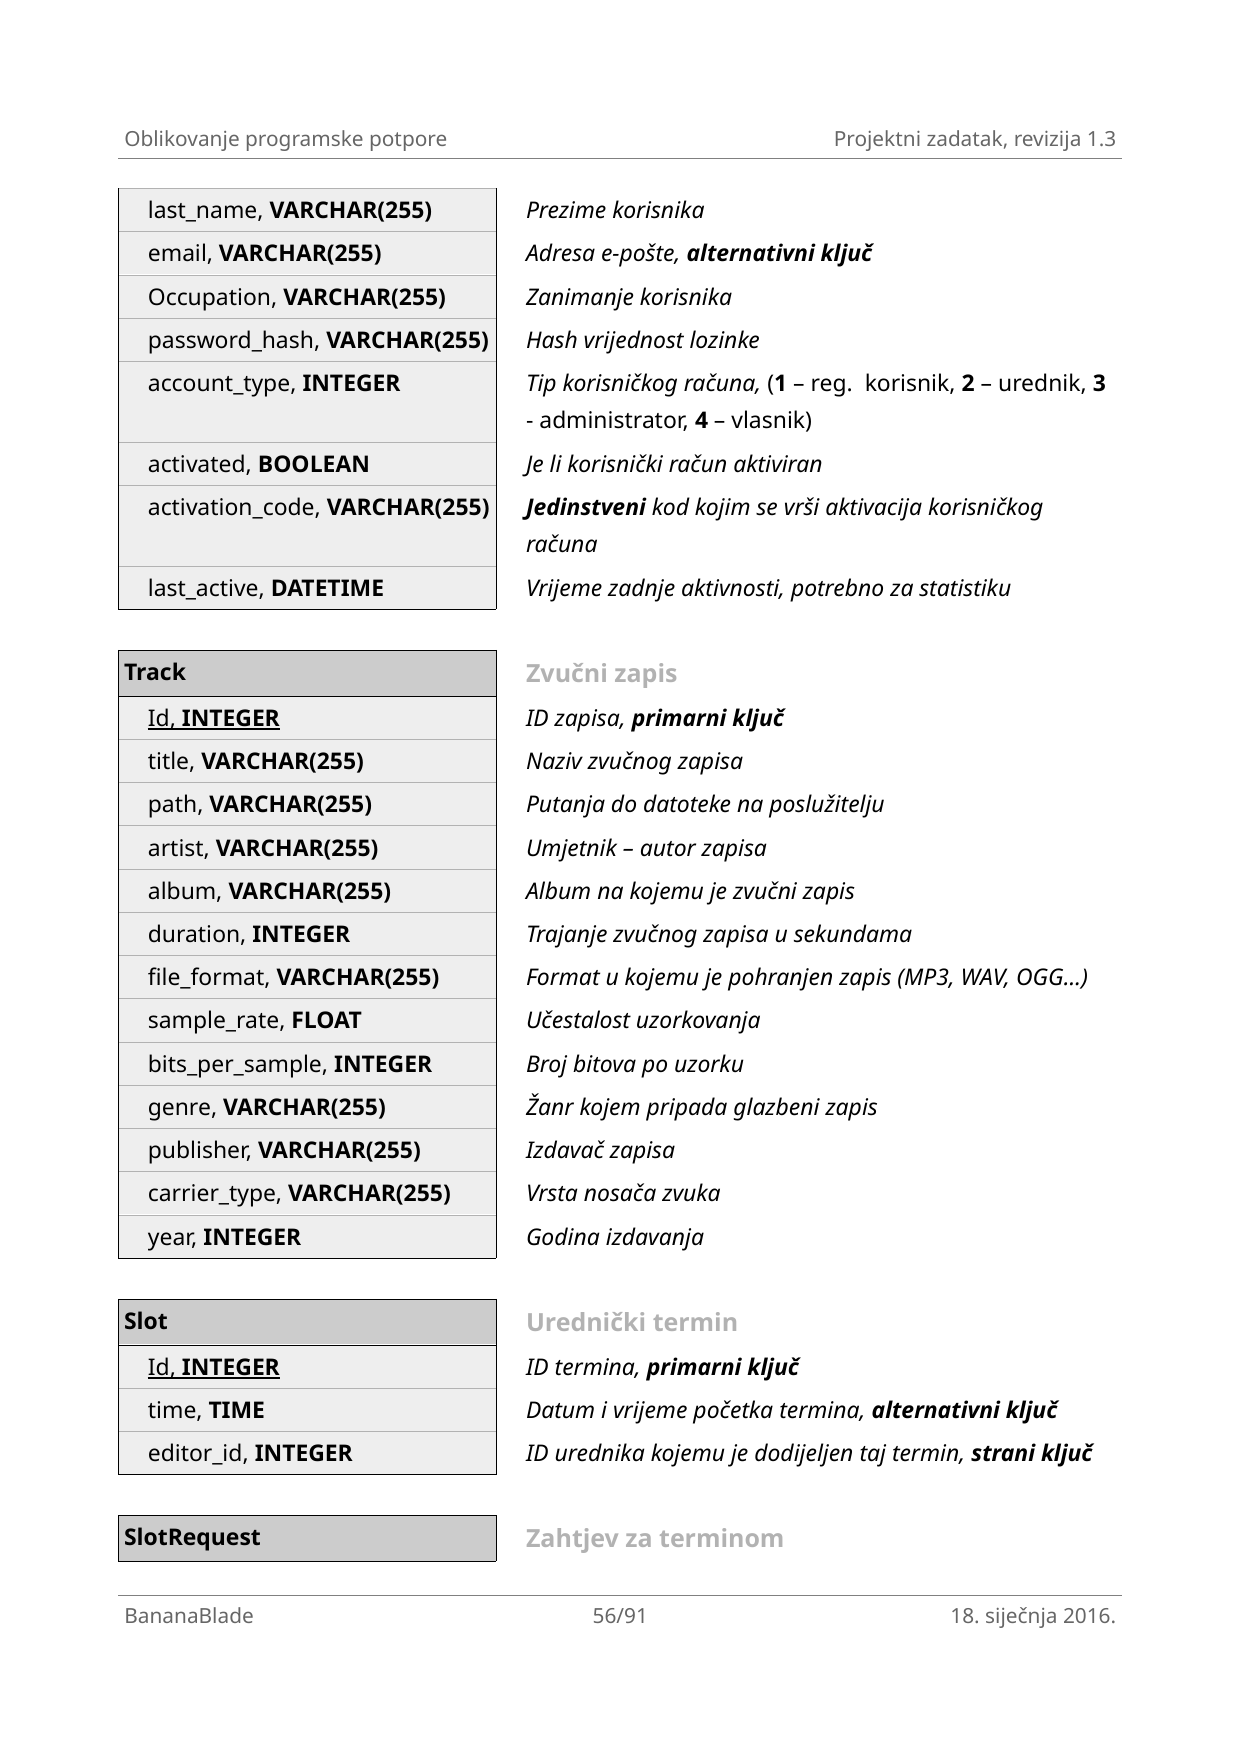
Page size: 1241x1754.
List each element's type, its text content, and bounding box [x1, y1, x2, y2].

table_header Zvučni zapis [497, 650, 1123, 696]
table_cell Broj bitova po uzorku [497, 1042, 1123, 1085]
table_cell account_type, INTEGER [119, 362, 496, 442]
table_cell carrier_type, VARCHAR(255) [119, 1172, 496, 1214]
table_cell genre, VARCHAR(255) [119, 1086, 496, 1128]
table_cell Godina izdavanja [497, 1215, 1123, 1258]
table_header Urednički termin [497, 1299, 1123, 1344]
table_cell Adresa e-pošte, alternativni ključ [497, 231, 1123, 274]
table_cell Occupation, VARCHAR(255) [119, 276, 496, 318]
table_cell Prezime korisnika [497, 188, 1123, 231]
table_cell email, VARCHAR(255) [119, 232, 496, 274]
table_cell sample_rate, FLOAT [119, 999, 496, 1042]
table_cell publisher, VARCHAR(255) [119, 1129, 496, 1171]
table_cell ID urednika kojemu je dodijeljen taj termin, strani ključ [497, 1431, 1123, 1474]
table_cell year, INTEGER [119, 1216, 496, 1258]
table_cell Izdavač zapisa [497, 1128, 1123, 1171]
table_cell Zanimanje korisnika [497, 275, 1123, 318]
table_cell duration, INTEGER [119, 913, 496, 955]
table_cell Učestalost uzorkovanja [497, 998, 1123, 1042]
table_cell Format u kojemu je pohranjen zapis (MP3, WAV, OGG...) [497, 955, 1123, 998]
table_cell Je li korisnički račun aktiviran [497, 442, 1123, 485]
table_cell bits_per_sample, INTEGER [119, 1043, 496, 1085]
table_cell ID zapisa, primarni ključ [497, 696, 1123, 739]
table_cell path, VARCHAR(255) [119, 783, 496, 825]
table_cell last_name, VARCHAR(255) [119, 189, 496, 231]
table_cell Trajanje zvučnog zapisa u sekundama [497, 912, 1123, 955]
table_cell activation_code, VARCHAR(255) [119, 486, 496, 566]
table_cell Žanr kojem pripada glazbeni zapis [497, 1085, 1123, 1128]
table_cell Album na kojemu je zvučni zapis [497, 869, 1123, 912]
table_cell Putanja do datoteke na poslužitelju [497, 782, 1123, 825]
table_cell title, VARCHAR(255) [119, 740, 496, 782]
table_cell Naziv zvučnog zapisa [497, 739, 1123, 782]
table_cell activated, BOOLEAN [119, 443, 496, 485]
table_cell file_format, VARCHAR(255) [119, 956, 496, 998]
table_cell Hash vrijednost lozinke [497, 318, 1123, 361]
table_cell last_active, DATETIME [119, 567, 496, 609]
table_header Track [119, 651, 496, 696]
table_cell Vrsta nosača zvuka [497, 1171, 1123, 1214]
table_cell Vrijeme zadnje aktivnosti, potrebno za statistiku [497, 566, 1123, 609]
table_cell Tip korisničkog računa, (1 – reg. korisnik, 2 – urednik, 3 - administrator, 4 – vlasnik) [497, 361, 1123, 442]
table_cell Id, INTEGER [119, 1346, 496, 1388]
table_header Slot [119, 1300, 496, 1344]
table_cell editor_id, INTEGER [119, 1432, 496, 1474]
table_cell Id, INTEGER [119, 697, 496, 739]
table_cell album, VARCHAR(255) [119, 870, 496, 912]
table_cell time, TIME [119, 1389, 496, 1431]
table_cell Datum i vrijeme početka termina, alternativni ključ [497, 1388, 1123, 1431]
table_cell Umjetnik – autor zapisa [497, 825, 1123, 869]
table_cell ID termina, primarni ključ [497, 1345, 1123, 1388]
table_cell artist, VARCHAR(255) [119, 826, 496, 869]
table_cell Jedinstveni kod kojim se vrši aktivacija korisničkog računa [497, 485, 1123, 566]
table_header SlotRequest [119, 1516, 496, 1561]
table_header Zahtjev za terminom [497, 1515, 1123, 1561]
table_cell password_hash, VARCHAR(255) [119, 319, 496, 361]
